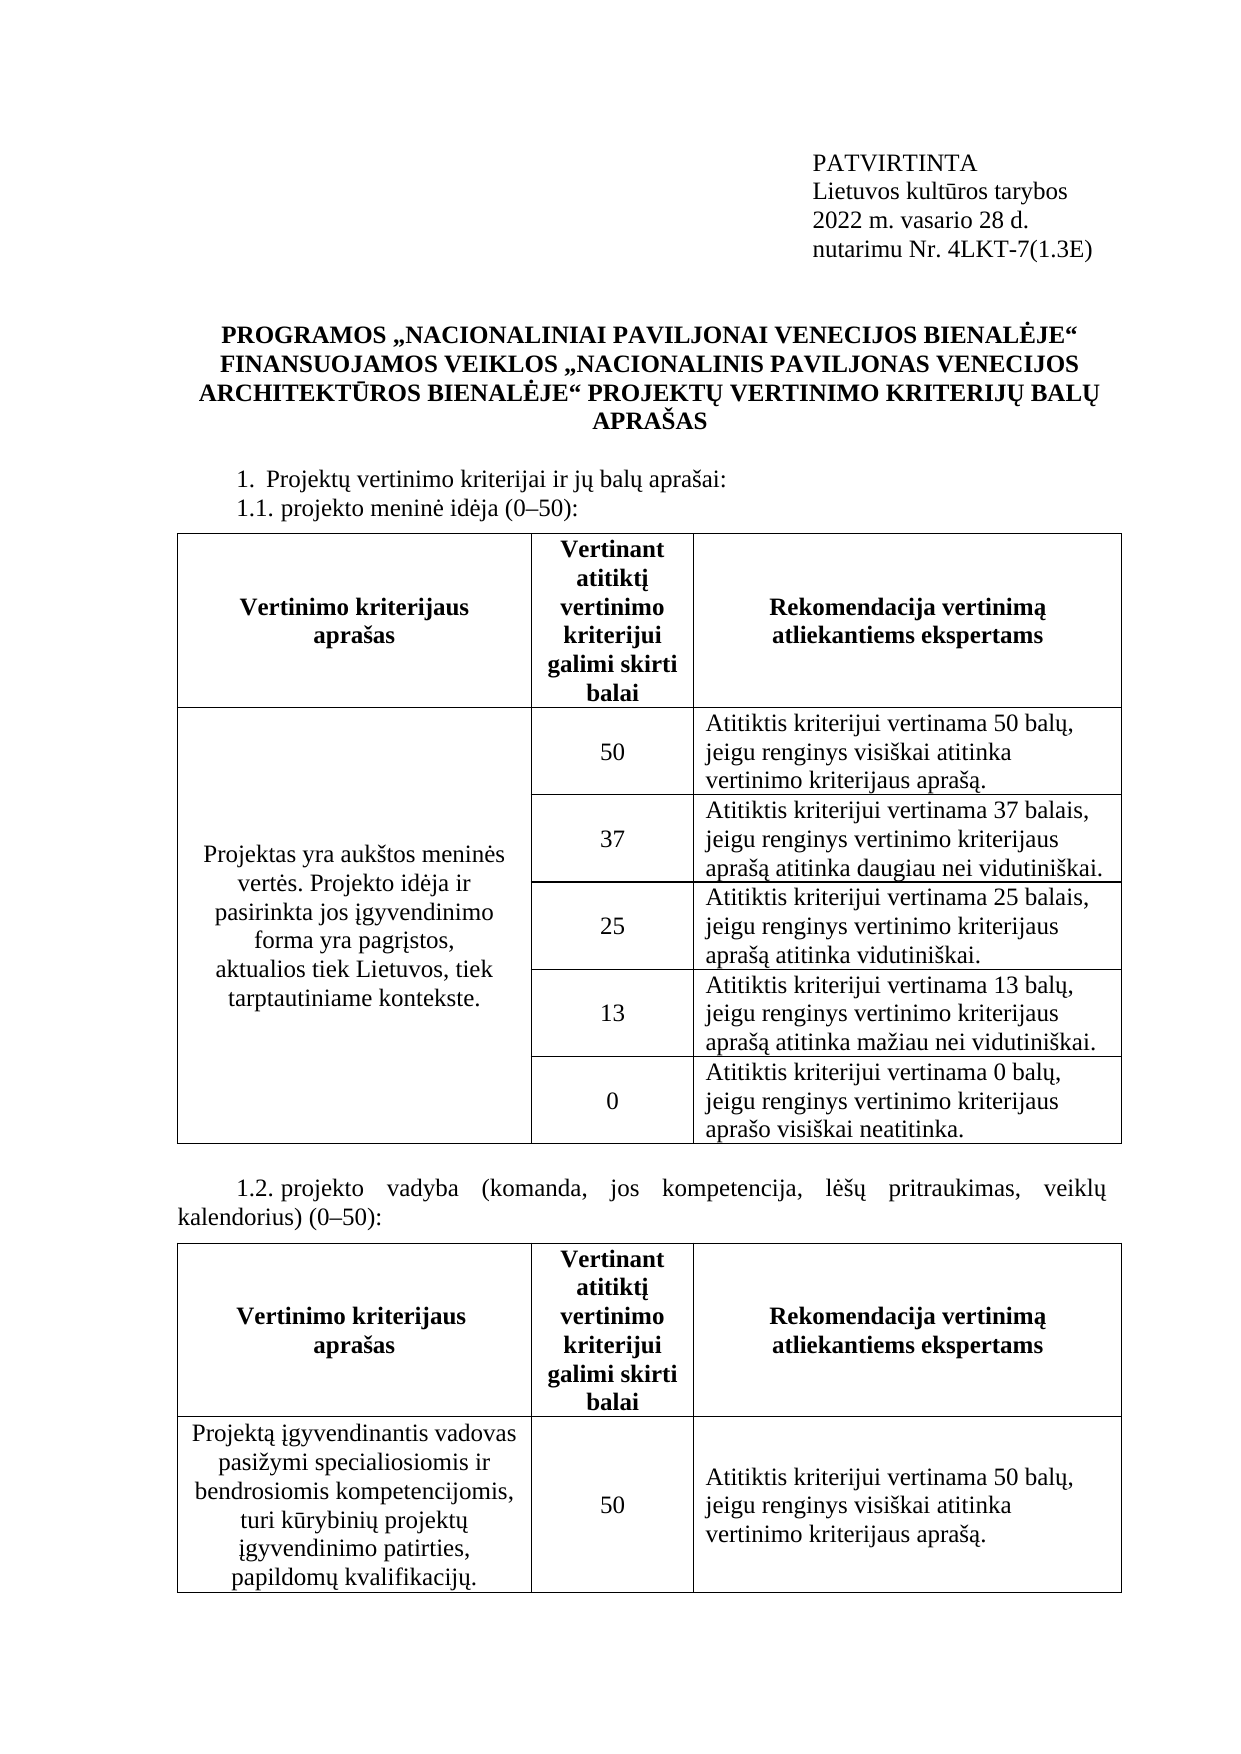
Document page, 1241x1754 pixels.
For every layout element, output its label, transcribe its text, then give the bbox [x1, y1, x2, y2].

table_cell Atitiktis kriterijui vertinama 0 balų, jeigu renginys vertinimo kriterijaus aprašo visiškai neatitinka. [694, 1057, 1121, 1143]
table_header Vertinant atitiktį vertinimo kriterijui galimi skirti balai [532, 534, 693, 707]
text PROGRAMOS „NACIONALINIAI PAVILJONAI VENECIJOS BIENALĖJE“ FINANSUOJAMOS VEIKLOS „NACIONALINIS PAVILJONAS VENECIJOS ARCHITEKTŪROS BIENALĖJE“ PROJEKTŲ VERTINIMO KRITERIJŲ BALŲ APRAŠAS [177, 320, 1122, 435]
table_cell Atitiktis kriterijui vertinama 37 balais, jeigu renginys vertinimo kriterijaus aprašą atitinka daugiau nei vidutiniškai. [694, 795, 1121, 881]
text 1.1. projekto meninė idėja (0–50): [177, 493, 1107, 521]
table_cell 25 [532, 883, 693, 969]
table_header Vertinimo kriterijaus aprašas [178, 1244, 531, 1416]
table_header Vertinant atitiktį vertinimo kriterijui galimi skirti balai [532, 1244, 693, 1416]
text PATVIRTINTA [812, 148, 1122, 176]
table_cell 37 [532, 795, 693, 881]
table_cell Atitiktis kriterijui vertinama 25 balais, jeigu renginys vertinimo kriterijaus aprašą atitinka vidutiniškai. [694, 883, 1121, 969]
text nutarimu Nr. 4LKT-7(1.3E) [812, 234, 1122, 263]
table_cell Atitiktis kriterijui vertinama 50 balų, jeigu renginys visiškai atitinka vertinimo kriterijaus aprašą. [694, 1417, 1121, 1592]
text 1. Projektų vertinimo kriterijai ir jų balų aprašai: [177, 464, 1107, 493]
table_cell 50 [532, 1417, 693, 1592]
text 2022 m. vasario 28 d. [812, 205, 1122, 234]
text 1.2. projekto vadyba (komanda, jos kompetencija, lėšų pritraukimas, veiklų kalendorius) (0–50): [177, 1173, 1107, 1231]
table_cell Atitiktis kriterijui vertinama 13 balų, jeigu renginys vertinimo kriterijaus aprašą atitinka mažiau nei vidutiniškai. [694, 970, 1121, 1056]
table_header Rekomendacija vertinimą atliekantiems ekspertams [694, 1244, 1121, 1416]
table_cell 0 [532, 1057, 693, 1143]
table_cell 13 [532, 970, 693, 1056]
table_header Rekomendacija vertinimą atliekantiems ekspertams [694, 534, 1121, 707]
table_cell Projektą įgyvendinantis vadovas pasižymi specialiosiomis ir bendrosiomis kompetencijomis, turi kūrybinių projektų įgyvendinimo patirties, papildomų kvalifikacijų. [178, 1417, 531, 1592]
table_header Vertinimo kriterijaus aprašas [178, 534, 531, 707]
table_cell Projektas yra aukštos meninės vertės. Projekto idėja ir pasirinkta jos įgyvendinimo forma yra pagrįstos, aktualios tiek Lietuvos, tiek tarptautiniame kontekste. [178, 708, 531, 1143]
table_cell 50 [532, 708, 693, 794]
table_cell Atitiktis kriterijui vertinama 50 balų, jeigu renginys visiškai atitinka vertinimo kriterijaus aprašą. [694, 708, 1121, 794]
text Lietuvos kultūros tarybos [812, 176, 1122, 205]
